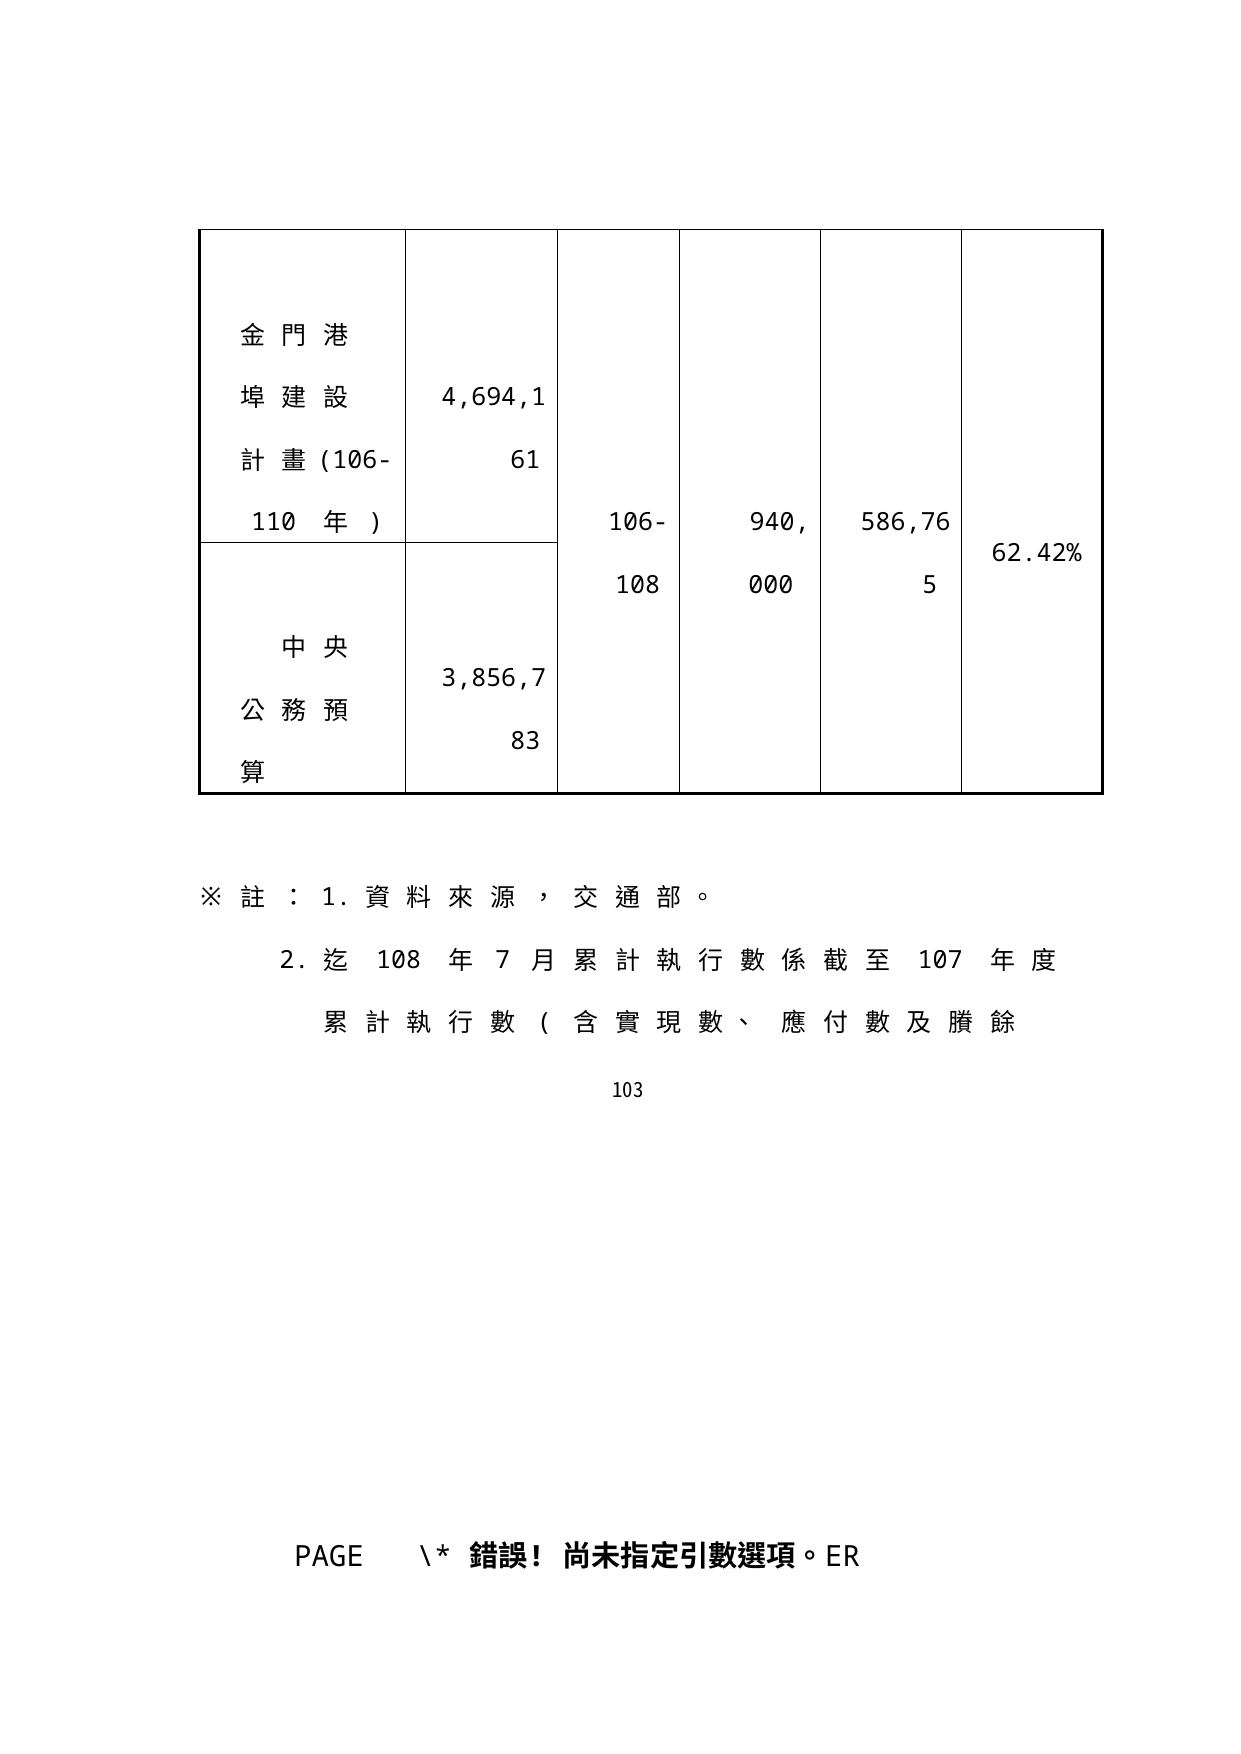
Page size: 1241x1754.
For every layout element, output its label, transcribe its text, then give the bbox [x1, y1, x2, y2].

table_cell 4,694,161 [406, 230, 557, 542]
table_cell 3,856,783 [406, 543, 557, 792]
table_cell 940,000 [680, 230, 820, 792]
table_cell 金門港埠建設計畫(106-110年) [201, 230, 405, 542]
table_cell 中央公務預算 [201, 543, 405, 792]
text ※註：1.資料來源，交通部。 [190, 854, 1068, 917]
table_cell 586,765 [821, 230, 961, 792]
table_cell 62.42% [962, 230, 1101, 792]
text 2.迄108年7月累計執行數係截至107年度累計執行數(含實現數、應付數及賸餘 [266, 917, 1071, 1042]
table_cell 106-108 [558, 230, 679, 792]
